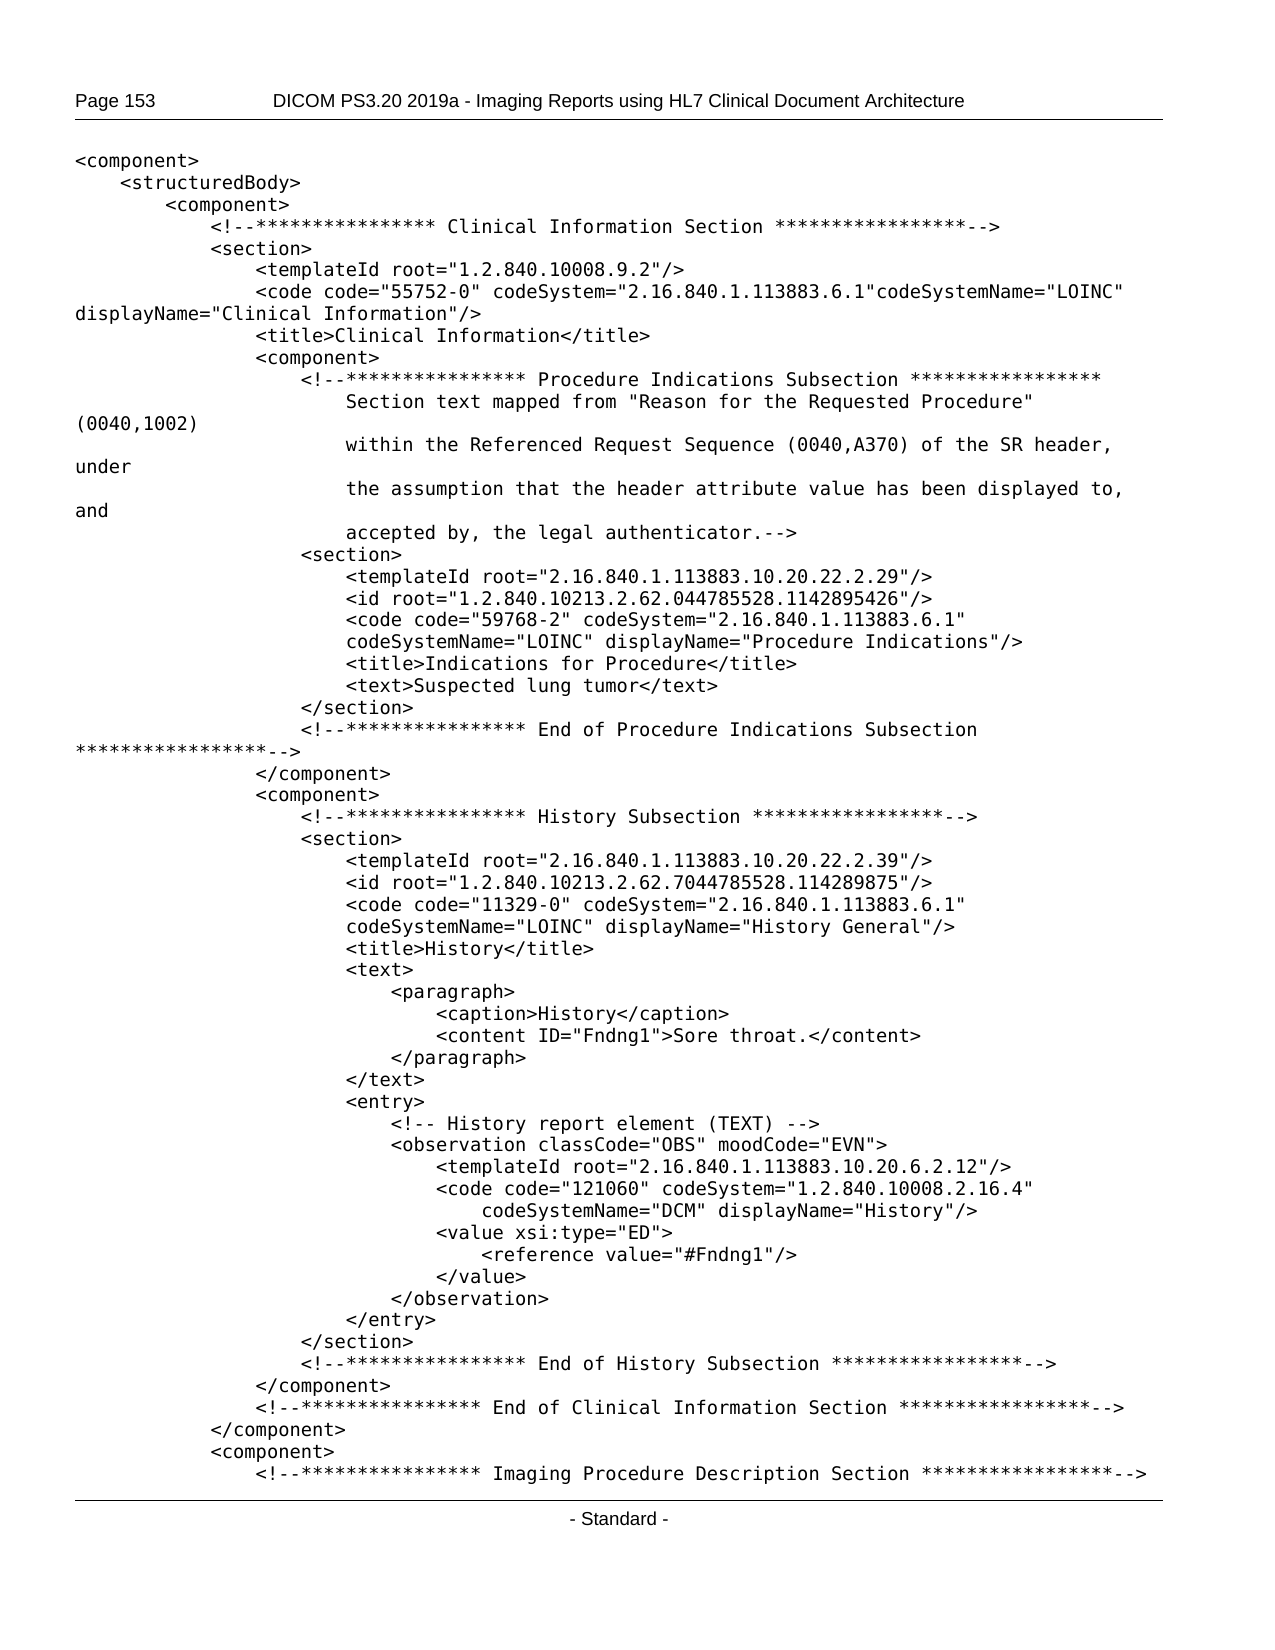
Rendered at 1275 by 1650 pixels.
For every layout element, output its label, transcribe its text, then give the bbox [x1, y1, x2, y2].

text <component> <structuredBody> <component> <!--**************** Clinical Information Section *****************--> <section> <templateId root="1.2.840.10008.9.2"/> <code code="55752-0" codeSystem="2.16.840.1.113883.6.1"codeSystemName="LOINC" displayName="Clinical Information"/> <title>Clinical Information</title> <component> <!--**************** Procedure Indications Subsection ***************** Section text mapped from "Reason for the Requested Procedure" (0040,1002) within the Referenced Request Sequence (0040,A370) of the SR header, under the assumption that the header attribute value has been displayed to, and accepted by, the legal authenticator.--> <section> <templateId root="2.16.840.1.113883.10.20.22.2.29"/> <id root="1.2.840.10213.2.62.044785528.1142895426"/> <code code="59768-2" codeSystem="2.16.840.1.113883.6.1" codeSystemName="LOINC" displayName="Procedure Indications"/> <title>Indications for Procedure</title> <text>Suspected lung tumor</text> </section> <!--**************** End of Procedure Indications Subsection *****************--> </component> <component> <!--**************** History Subsection *****************--> <section> <templateId root="2.16.840.1.113883.10.20.22.2.39"/> <id root="1.2.840.10213.2.62.7044785528.114289875"/> <code code="11329-0" codeSystem="2.16.840.1.113883.6.1" codeSystemName="LOINC" displayName="History General"/> <title>History</title> <text> <paragraph> <caption>History</caption> <content ID="Fndng1">Sore throat.</content> </paragraph> </text> <entry> <!-- History report element (TEXT) --> <observation classCode="OBS" moodCode="EVN"> <templateId root="2.16.840.1.113883.10.20.6.2.12"/> <code code="121060" codeSystem="1.2.840.10008.2.16.4" codeSystemName="DCM" displayName="History"/> <value xsi:type="ED"> <reference value="#Fndng1"/> </value> </observation> </entry> </section> <!--**************** End of History Subsection *****************--> </component> <!--**************** End of Clinical Information Section *****************--> </component> <component> <!--**************** Imaging Procedure Description Section *****************--> [75, 150, 1162, 1484]
